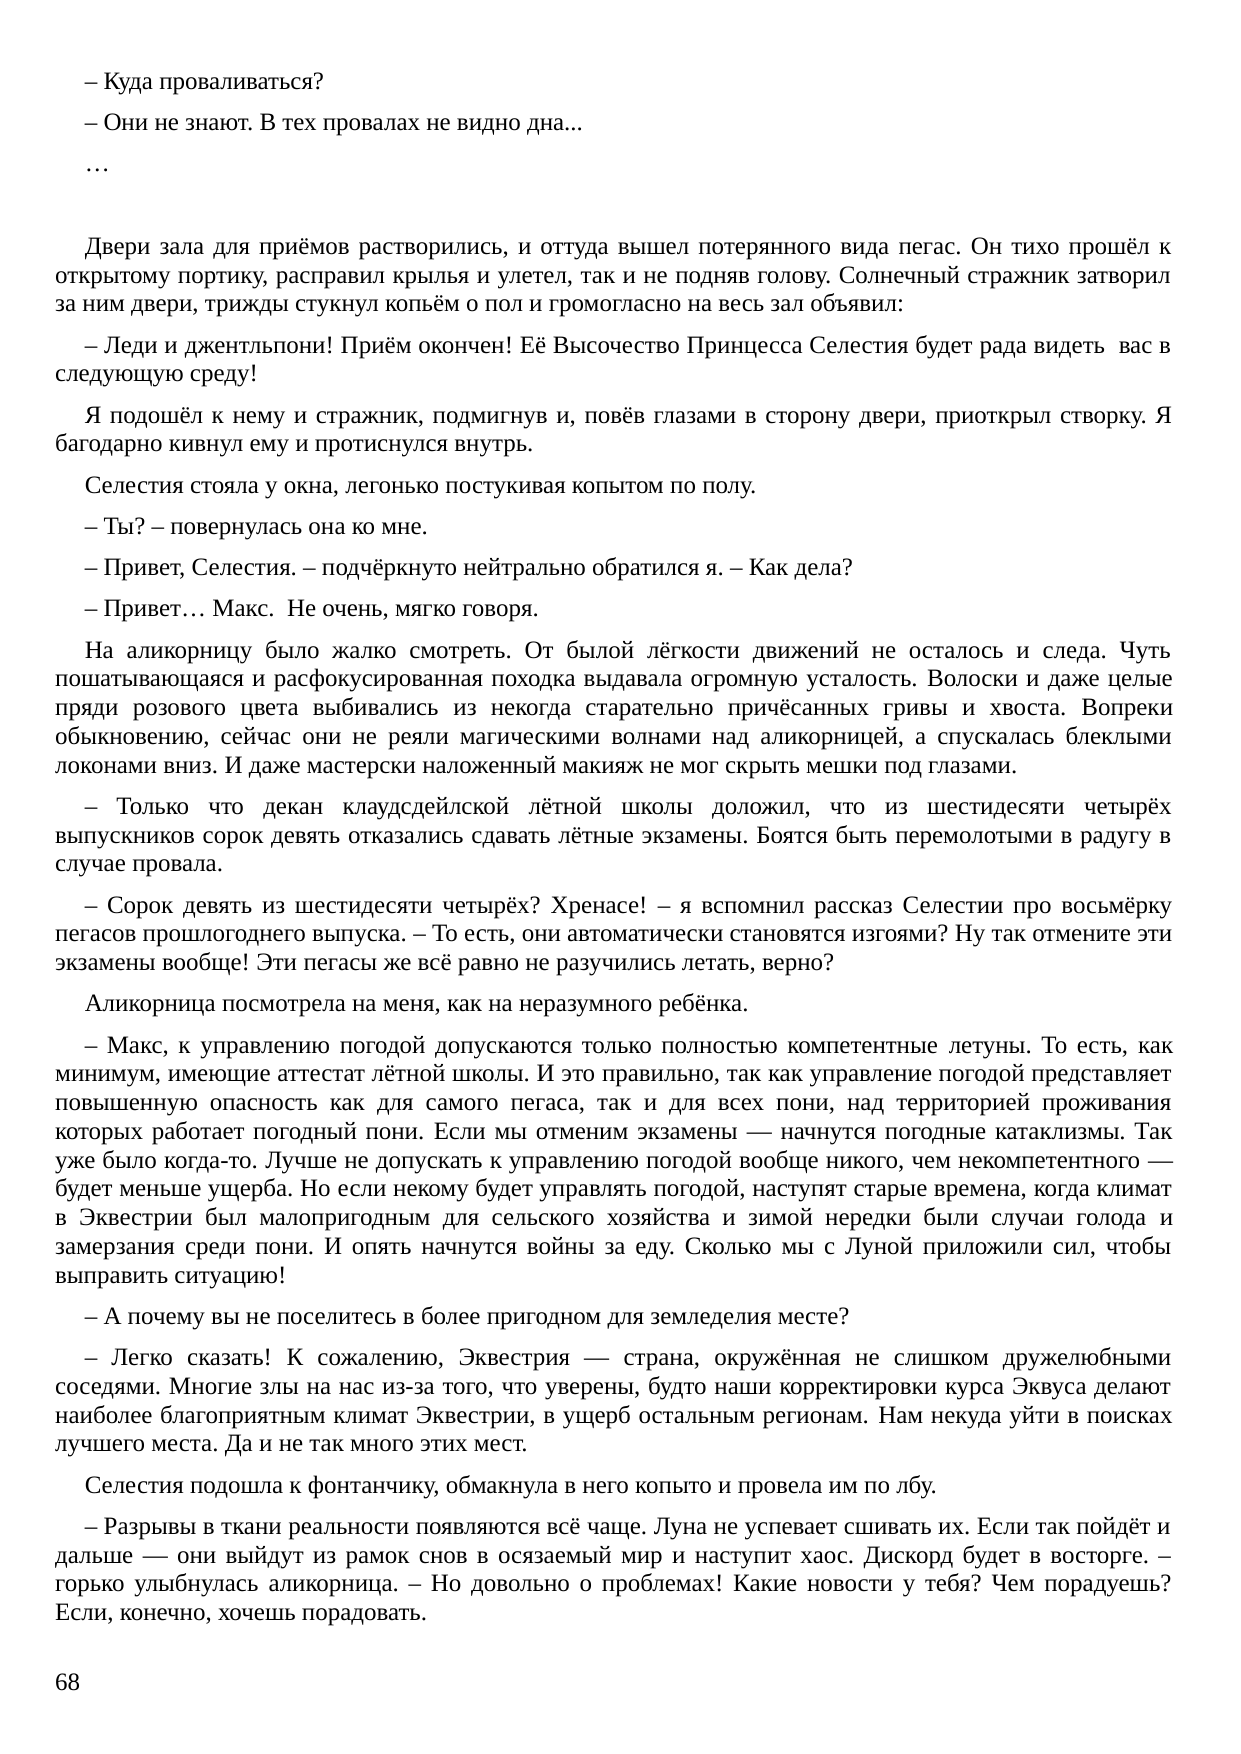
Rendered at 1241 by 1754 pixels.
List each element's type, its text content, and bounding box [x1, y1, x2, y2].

text … [55, 148, 1173, 177]
text – Макс, к управлению погодой допускаются только полностью компетентные летуны. То есть, как минимум, имеющие аттестат лётной школы. И это правильно, так как управление погодой представляет повышенную опасность как для самого пегаса, так и для всех пони, над территорией проживания которых работает погодный пони. Если мы отменим экзамены — начнутся погодные катаклизмы. Так уже было когда-то. Лучше не допускать к управлению погодой вообще никого, чем некомпетентного — будет меньше ущерба. Но если некому будет управлять погодой, наступят старые времена, когда климат в Эквестрии был малопригодным для сельского хозяйства и зимой нередки были случаи голода и замерзания среди пони. И опять начнутся войны за еду. Сколько мы с Луной приложили сил, чтобы выправить ситуацию! [55, 1030, 1173, 1288]
text – Только что декан клаудсдейлской лётной школы доложил, что из шестидесяти четырёх выпускников сорок девять отказались сдавать лётные экзамены. Боятся быть перемолотыми в радугу в случае провала. [55, 791, 1173, 877]
text Селестия подошла к фонтанчику, обмакнула в него копыто и провела им по лбу. [55, 1470, 1173, 1498]
text – Куда проваливаться? [55, 66, 1173, 95]
text – А почему вы не поселитесь в более пригодном для земледелия месте? [55, 1301, 1173, 1330]
text – Привет… Макс. Не очень, мягко говоря. [55, 593, 1173, 622]
text – Привет, Селестия. – подчёркнуто нейтрально обратился я. – Как дела? [55, 552, 1173, 581]
text – Разрывы в ткани реальности появляются всё чаще. Луна не успевает сшивать их. Если так пойдёт и дальше — они выйдут из рамок снов в осязаемый мир и наступит хаос. Дискорд будет в восторге. – горько улыбнулась аликорница. – Но довольно о проблемах! Какие новости у тебя? Чем порадуешь? Если, конечно, хочешь порадовать. [55, 1511, 1173, 1626]
text – Легко сказать! К сожалению, Эквестрия — страна, окружённая не слишком дружелюбными соседями. Многие злы на нас из-за того, что уверены, будто наши корректировки курса Эквуса делают наиболее благоприятным климат Эквестрии, в ущерб остальным регионам. Нам некуда уйти в поисках лучшего места. Да и не так много этих мест. [55, 1342, 1173, 1457]
text Аликорница посмотрела на меня, как на неразумного ребёнка. [55, 988, 1173, 1017]
text Селестия стояла у окна, легонько постукивая копытом по полу. [55, 470, 1173, 498]
text На аликорницу было жалко смотреть. От былой лёгкости движений не осталось и следа. Чуть пошатывающаяся и расфокусированная походка выдавала огромную усталость. Волоски и даже целые пряди розового цвета выбивались из некогда старательно причёсанных гривы и хвоста. Вопреки обыкновению, сейчас они не реяли магическими волнами над аликорницей, а спускалась блеклыми локонами вниз. И даже мастерски наложенный макияж не мог скрыть мешки под глазами. [55, 635, 1173, 778]
text Двери зала для приёмов растворились, и оттуда вышел потерянного вида пегас. Он тихо прошёл к открытому портику, расправил крылья и улетел, так и не подняв голову. Солнечный стражник затворил за ним двери, трижды стукнул копьём о пол и громогласно на весь зал объявил: [55, 231, 1173, 317]
text – Они не знают. В тех провалах не видно дна... [55, 107, 1173, 136]
text Я подошёл к нему и стражник, подмигнув и, повёв глазами в сторону двери, приоткрыл створку. Я багодарно кивнул ему и протиснулся внутрь. [55, 400, 1173, 457]
text – Ты? – повернулась она ко мне. [55, 511, 1173, 540]
text – Сорок девять из шестидесяти четырёх? Хренасе! – я вспомнил рассказ Селестии про восьмёрку пегасов прошлогоднего выпуска. – То есть, они автоматически становятся изгоями? Ну так отмените эти экзамены вообще! Эти пегасы же всё равно не разучились летать, верно? [55, 890, 1173, 976]
text – Леди и джентльпони! Приём окончен! Её Высочество Принцесса Селестия будет рада видеть вас в следующую среду! [55, 330, 1173, 387]
